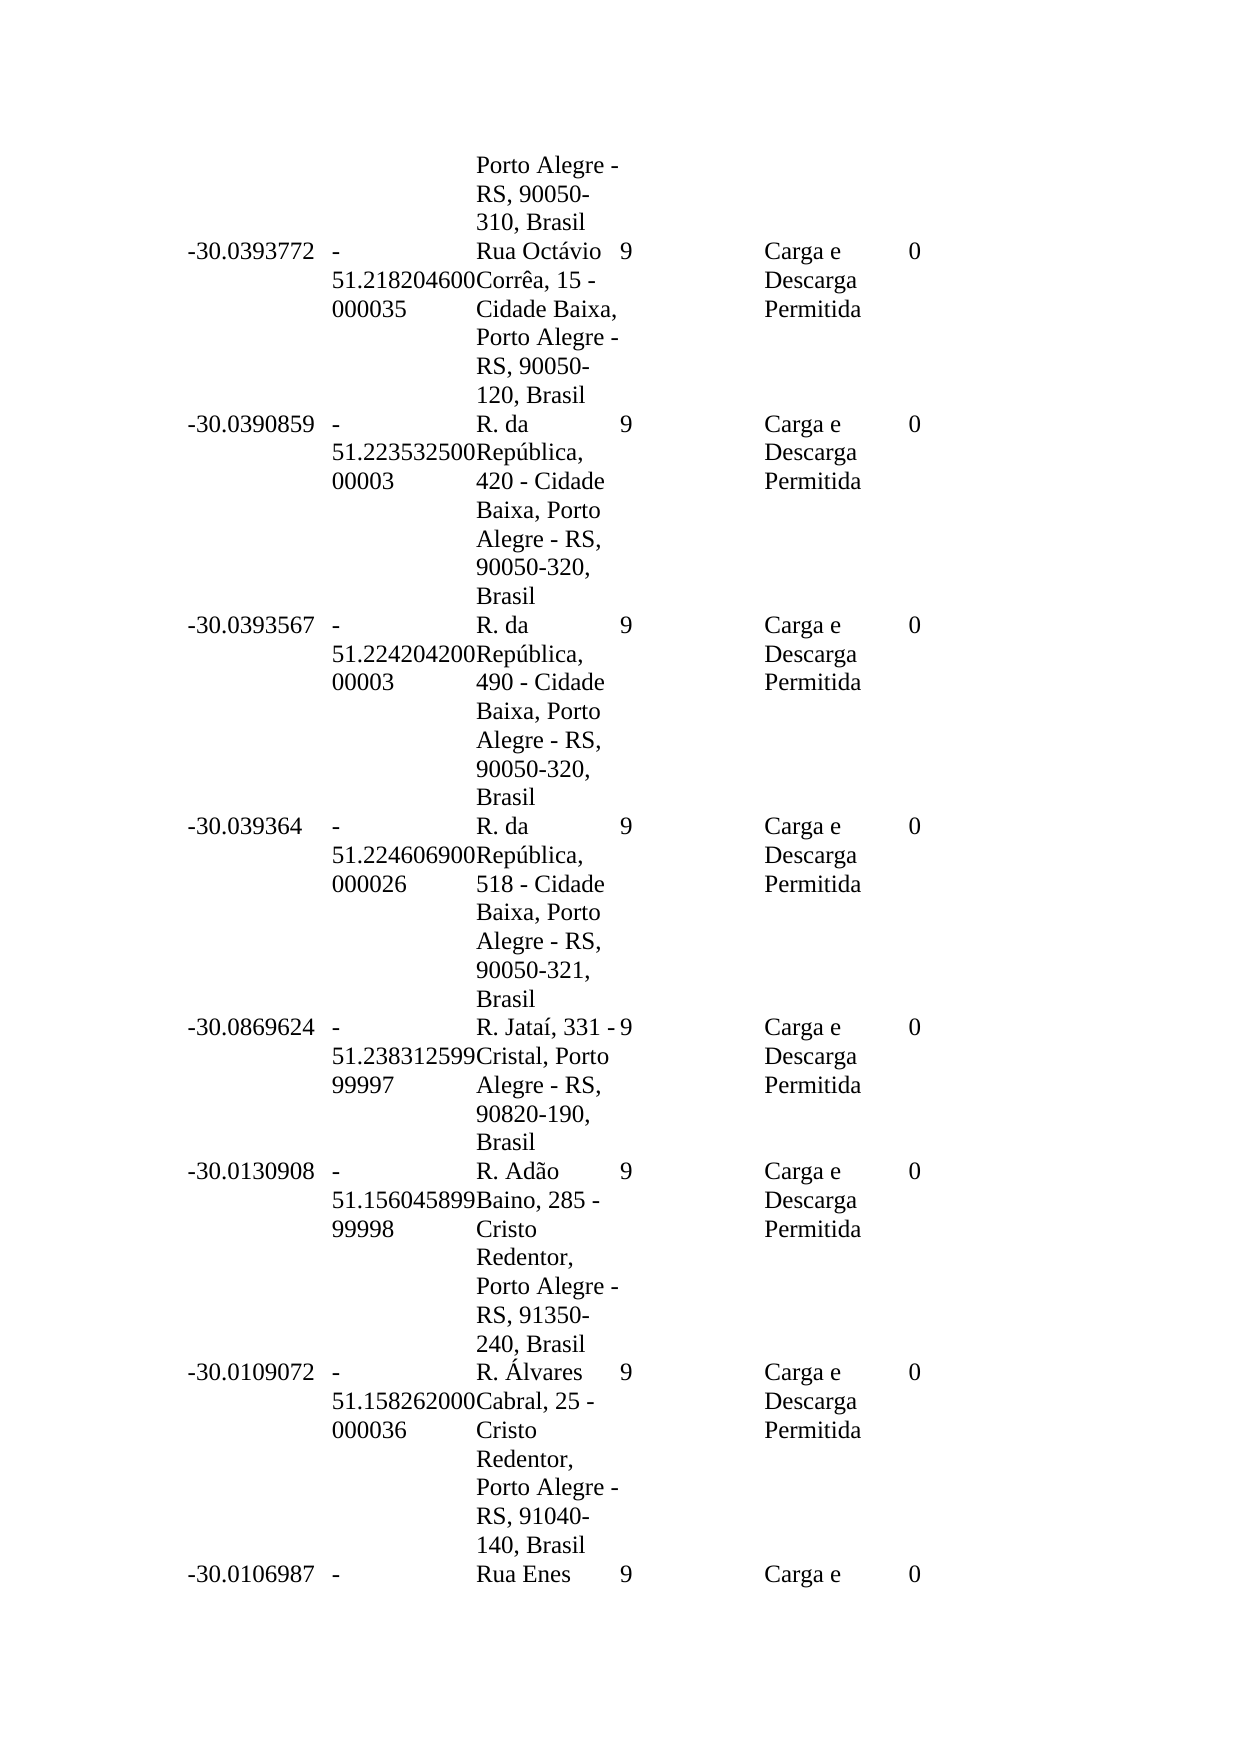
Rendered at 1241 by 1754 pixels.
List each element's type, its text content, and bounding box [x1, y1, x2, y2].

table_cell -30.0869624 [188, 1013, 332, 1156]
table_cell R. da República, 518 - Cidade Baixa, Porto Alegre - RS, 90050-321, Brasil [476, 811, 620, 1012]
table_cell Carga e Descarga Permitida [764, 1156, 908, 1357]
table_cell -51.158262000000036 [332, 1358, 476, 1559]
table_cell 9 [620, 236, 764, 409]
table_cell 9 [620, 409, 764, 610]
table_cell [188, 150, 332, 236]
table_cell 0 [908, 610, 1053, 811]
table_cell 0 [908, 1358, 1053, 1559]
table_cell Carga e Descarga Permitida [764, 236, 908, 409]
table_cell R. Jataí, 331 - Cristal, Porto Alegre - RS, 90820-190, Brasil [476, 1013, 620, 1156]
table_cell -51.23831259999997 [332, 1013, 476, 1156]
table_cell R. Adão Baino, 285 - Cristo Redentor, Porto Alegre - RS, 91350-240, Brasil [476, 1156, 620, 1357]
table_cell -30.0393567 [188, 610, 332, 811]
table_cell -30.039364 [188, 811, 332, 1012]
table_cell Carga e Descarga Permitida [764, 811, 908, 1012]
table_cell 9 [620, 1358, 764, 1559]
table_cell -51.218204600000035 [332, 236, 476, 409]
table_cell -30.0106987 [188, 1559, 332, 1587]
table_cell Carga e [764, 1559, 908, 1587]
table_cell 9 [620, 1559, 764, 1587]
table_cell 0 [908, 1013, 1053, 1156]
table_cell 9 [620, 1013, 764, 1156]
table_cell [764, 150, 908, 236]
table_cell 0 [908, 236, 1053, 409]
table_cell -51.15604589999998 [332, 1156, 476, 1357]
table_cell 0 [908, 1156, 1053, 1357]
table_cell -51.224606900000026 [332, 811, 476, 1012]
table_cell -51.22353250000003 [332, 409, 476, 610]
table_cell R. Álvares Cabral, 25 - Cristo Redentor, Porto Alegre - RS, 91040-140, Brasil [476, 1358, 620, 1559]
table_cell [332, 150, 476, 236]
table_cell -51.22420420000003 [332, 610, 476, 811]
table_cell [620, 150, 764, 236]
table_cell -30.0390859 [188, 409, 332, 610]
table_cell 0 [908, 1559, 1053, 1587]
table_cell [908, 150, 1053, 236]
table_cell Porto Alegre - RS, 90050-310, Brasil [476, 150, 620, 236]
table_cell -30.0393772 [188, 236, 332, 409]
table_cell 9 [620, 811, 764, 1012]
table_cell 0 [908, 811, 1053, 1012]
table_cell Rua Enes [476, 1559, 620, 1587]
table_cell Carga e Descarga Permitida [764, 1013, 908, 1156]
table_cell Carga e Descarga Permitida [764, 409, 908, 610]
table_cell 9 [620, 610, 764, 811]
table_cell [332, 1559, 476, 1587]
table_cell R. da República, 490 - Cidade Baixa, Porto Alegre - RS, 90050-320, Brasil [476, 610, 620, 811]
table_cell Carga e Descarga Permitida [764, 1358, 908, 1559]
table_cell 0 [908, 409, 1053, 610]
table_cell -30.0130908 [188, 1156, 332, 1357]
table_cell 9 [620, 1156, 764, 1357]
table_cell -30.0109072 [188, 1358, 332, 1559]
table_cell Carga e Descarga Permitida [764, 610, 908, 811]
table_cell Rua Octávio Corrêa, 15 - Cidade Baixa, Porto Alegre - RS, 90050-120, Brasil [476, 236, 620, 409]
table_cell R. da República, 420 - Cidade Baixa, Porto Alegre - RS, 90050-320, Brasil [476, 409, 620, 610]
